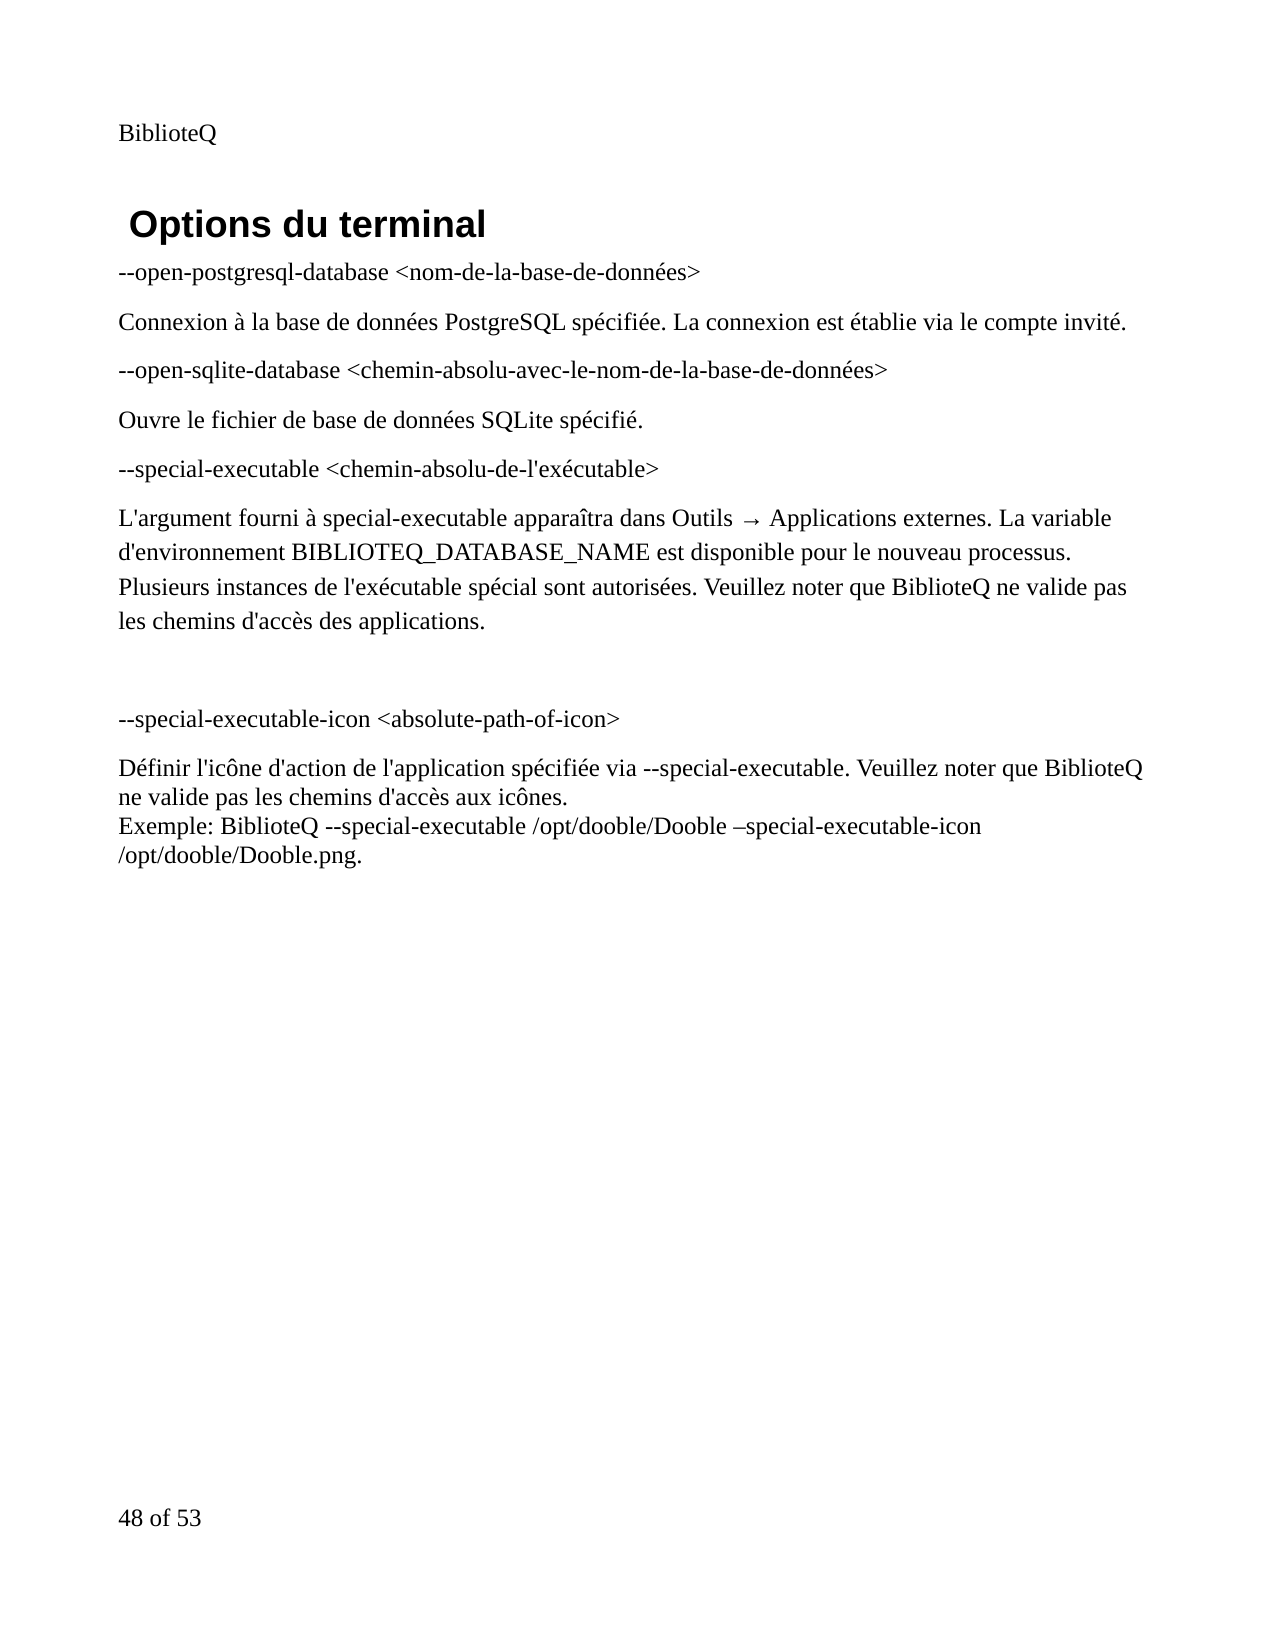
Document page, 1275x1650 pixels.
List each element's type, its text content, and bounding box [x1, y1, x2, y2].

text Connexion à la base de données PostgreSQL spécifiée. La connexion est établie via le compte invité. [118, 307, 1157, 335]
text --special-executable-icon <absolute-path-of-icon> [118, 704, 1157, 733]
text --special-executable <chemin-absolu-de-l'exécutable> [118, 454, 1157, 482]
text --open-postgresql-database <nom-de-la-base-de-données> [118, 257, 1157, 286]
subtitle Exemple: BiblioteQ --special-executable /opt/dooble/Dooble –special-executable-icon /opt/dooble/Dooble.png. [118, 811, 1157, 868]
text L'argument fourni à special-executable apparaîtra dans Outils → Applications externes. La variable d'environnement BIBLIOTEQ_DATABASE_NAME est disponible pour le nouveau processus. Plusieurs instances de l'exécutable spécial sont autorisées. Veuillez noter que BiblioteQ ne valide pas les chemins d'accès des applications. [118, 503, 1157, 635]
text --open-sqlite-database <chemin-absolu-avec-le-nom-de-la-base-de-données> [118, 356, 1157, 384]
text Définir l'icône d'action de l'application spécifiée via --special-executable. Veuillez noter que BiblioteQ ne valide pas les chemins d'accès aux icônes. [118, 753, 1157, 811]
subtitle Options du terminal [118, 201, 1157, 245]
text Ouvre le fichier de base de données SQLite spécifié. [118, 405, 1157, 433]
